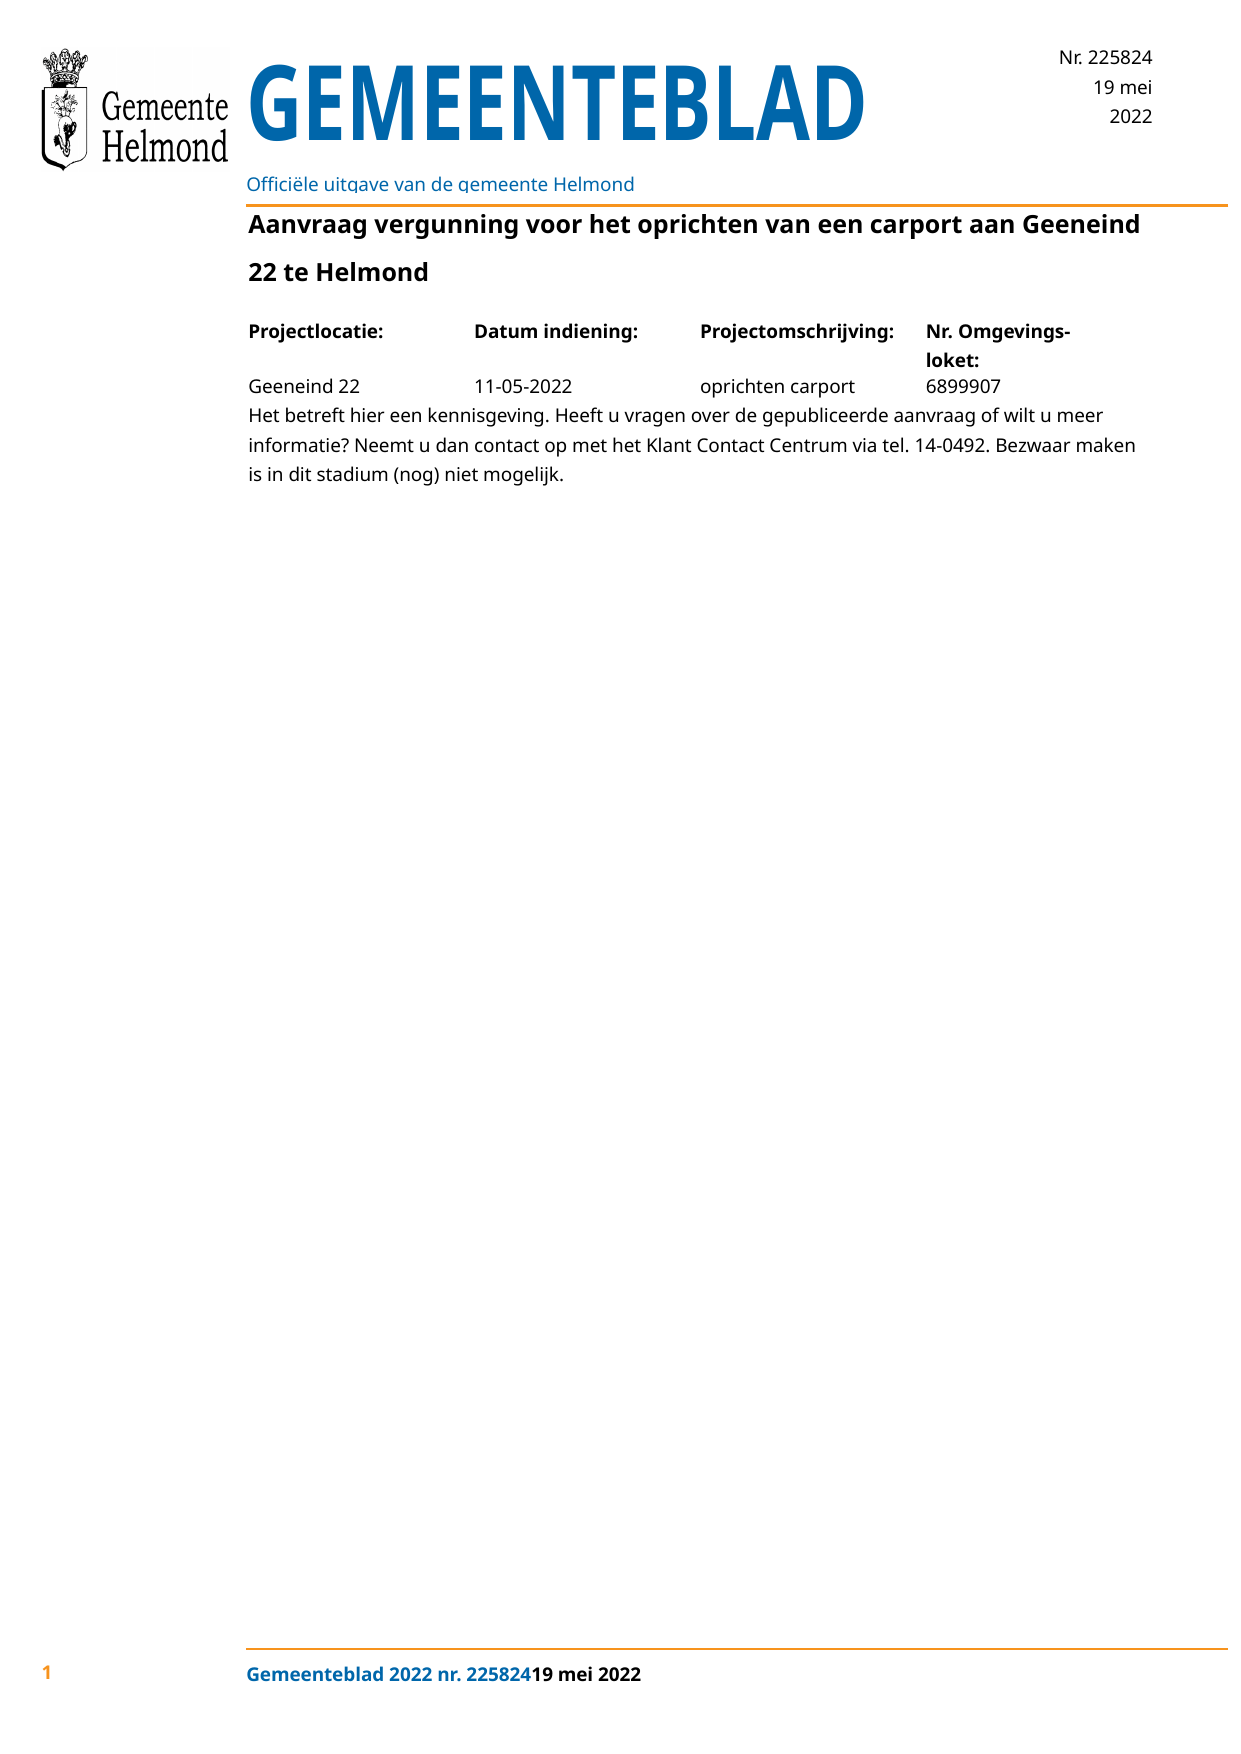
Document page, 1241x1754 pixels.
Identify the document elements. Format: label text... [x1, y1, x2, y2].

table_header Projectomschrijving: [700, 318, 926, 373]
table_cell Geeneind 22 [248, 373, 474, 399]
table_header Projectlocatie: [248, 318, 474, 373]
table_header Datum indiening: [474, 318, 700, 373]
table_header Nr. Omgevings- loket: [926, 318, 1152, 373]
picture [41, 47, 231, 172]
table_cell 11-05-2022 [474, 373, 700, 399]
table_cell oprichten carport [700, 373, 926, 399]
table_cell 6899907 [926, 373, 1152, 399]
text Het betreft hier een kennisgeving. Heeft u vragen over de gepubliceerde aanvraag of wilt u meer informatie? Neemt u dan contact op met het Klant Contact Centrum via tel. 14-0492. Bezwaar maken is in dit stadium (nog) niet mogelijk. [248, 402, 1152, 487]
text Aanvraag vergunning voor het oprichten van een carport aan Geeneind 22 te Helmond [248, 207, 1152, 288]
